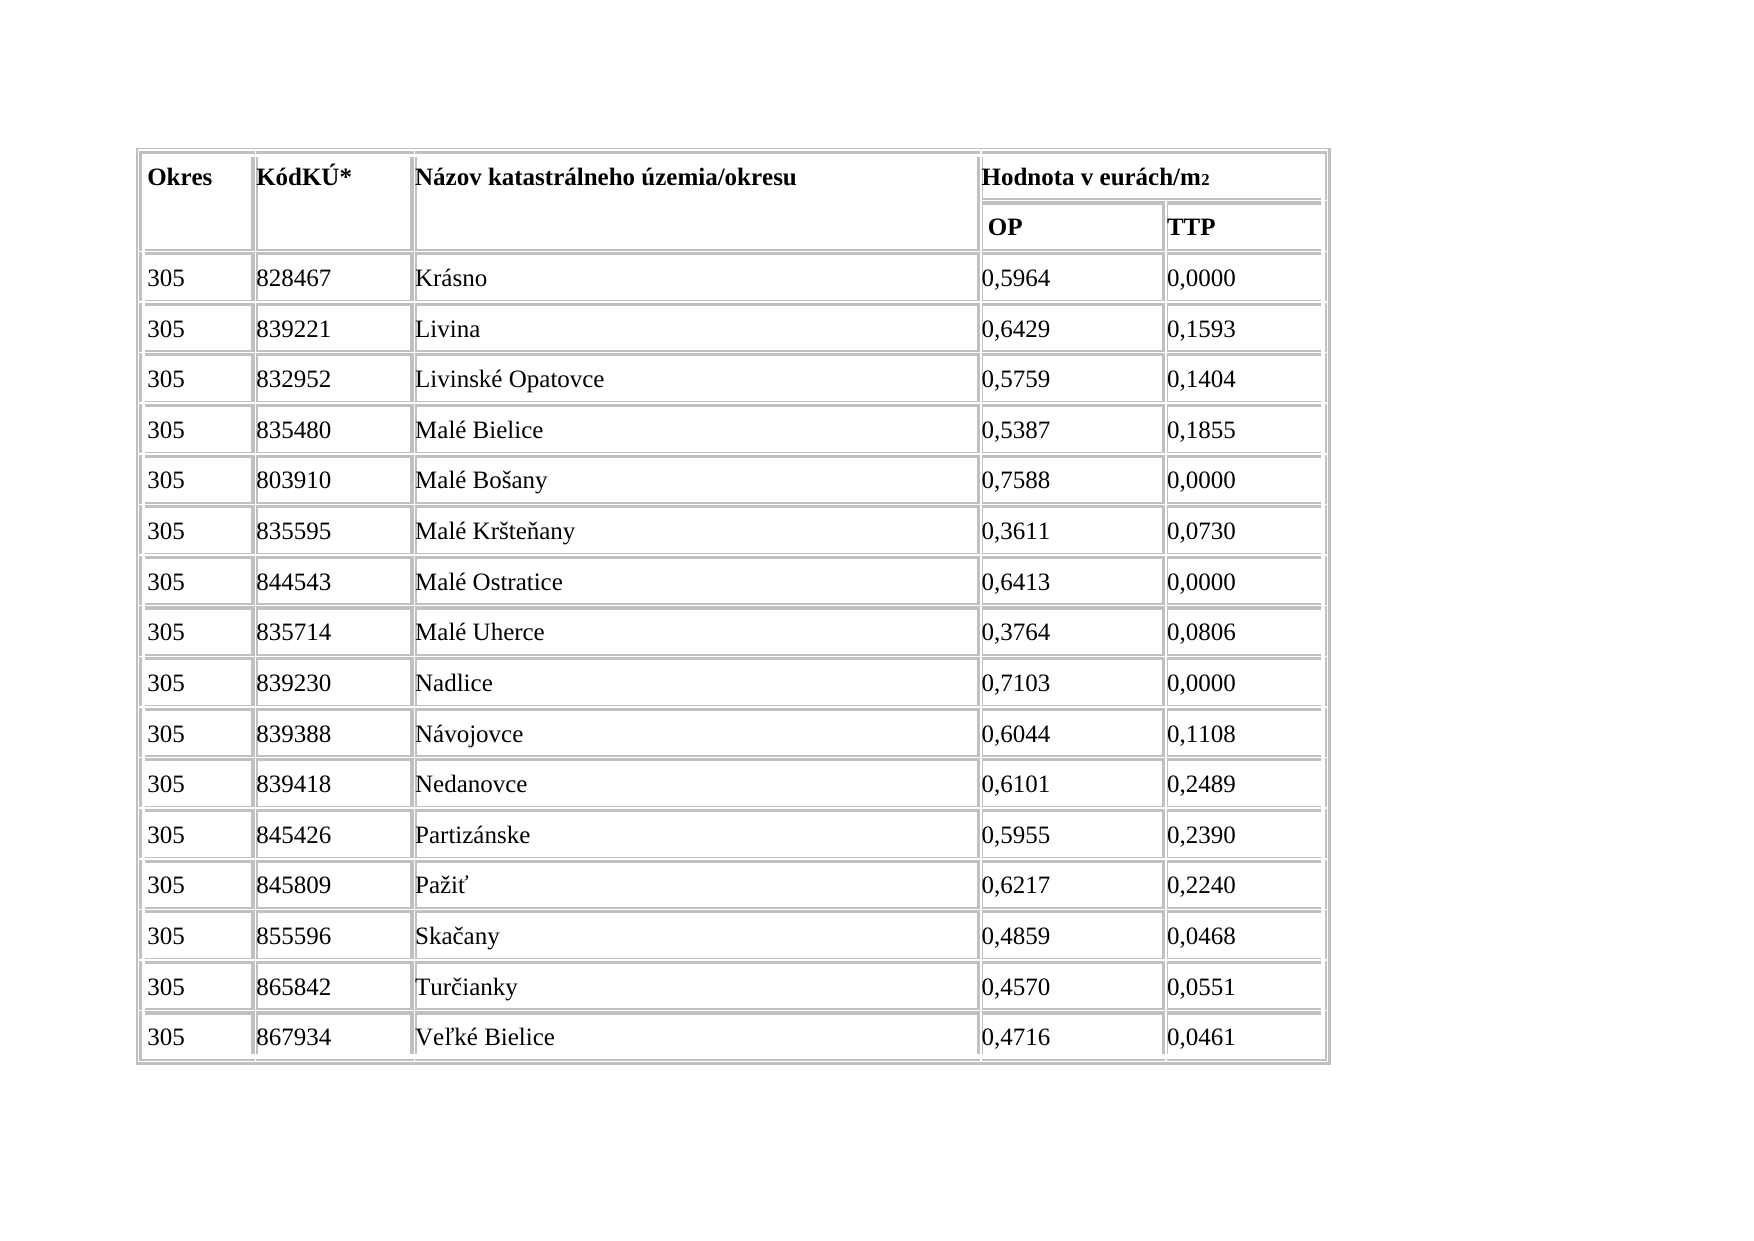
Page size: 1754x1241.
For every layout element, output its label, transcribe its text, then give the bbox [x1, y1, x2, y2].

table_cell 305 [139, 502, 254, 553]
table_cell 0,6101 [983, 761, 1162, 806]
table_cell 835714 [258, 610, 410, 654]
table_cell 305 [139, 401, 254, 451]
table_cell 305 [139, 958, 254, 1008]
table_cell 305 [139, 553, 254, 603]
table_cell Malé Kršteňany [417, 508, 977, 553]
table_cell 0,2489 [1165, 755, 1328, 806]
table_cell 0,6217 [983, 863, 1162, 907]
table_cell 835595 [258, 508, 410, 553]
table_cell 0,0461 [1165, 1008, 1328, 1059]
table_cell Malé Bielice [417, 407, 977, 451]
table_cell 0,6413 [983, 559, 1162, 603]
table_cell 0,2390 [1165, 806, 1328, 856]
table_cell 305 [139, 705, 254, 755]
table_cell 0,6044 [983, 711, 1162, 755]
table_header Okres [142, 154, 254, 249]
table_cell 839418 [258, 761, 410, 806]
table_cell Krásno [417, 255, 977, 299]
table_cell Partizánske [417, 812, 977, 856]
table_cell TTP [1165, 198, 1328, 249]
table_cell 305 [139, 755, 254, 806]
table_cell 0,0000 [1165, 249, 1328, 299]
table_cell 0,0551 [1165, 958, 1328, 1008]
table_cell 0,1404 [1165, 350, 1328, 401]
table_cell 839388 [258, 711, 410, 755]
table_cell Pažiť [417, 863, 977, 907]
table_cell 832952 [258, 356, 410, 401]
table_cell 0,3764 [983, 610, 1162, 654]
table_cell 305 [139, 300, 254, 350]
table_cell 0,1855 [1165, 401, 1328, 451]
table_cell Malé Uherce [417, 610, 977, 654]
table_cell 0,0000 [1165, 451, 1328, 502]
table_cell 0,7103 [983, 660, 1162, 704]
table_cell 0,0000 [1165, 654, 1328, 704]
table_cell 305 [139, 654, 254, 704]
table_cell Livinské Opatovce [417, 356, 977, 401]
table_cell 305 [139, 451, 254, 502]
table_cell 305 [139, 856, 254, 907]
table_cell 845809 [258, 863, 410, 907]
table_cell Livina [417, 306, 977, 350]
table_cell Návojovce [417, 711, 977, 755]
table_cell 0,5955 [983, 812, 1162, 856]
table_cell 0,6429 [983, 306, 1162, 350]
table_cell 839221 [258, 306, 410, 350]
table_header Názov katastrálneho územia/okresu [414, 149, 980, 249]
table_cell 0,5964 [983, 255, 1162, 299]
table_cell 0,5759 [983, 356, 1162, 401]
table_cell 305 [139, 1008, 254, 1059]
table_cell 828467 [258, 255, 410, 299]
table_cell 305 [139, 350, 254, 401]
table_cell 0,5387 [983, 407, 1162, 451]
table_cell Malé Ostratice [417, 559, 977, 603]
table_cell 0,4859 [983, 913, 1162, 958]
table_cell 0,7588 [983, 458, 1162, 502]
table_cell Skačany [417, 913, 977, 958]
table_cell OP [983, 205, 1162, 249]
table_cell 867934 [255, 1008, 413, 1059]
table_header Hodnota v eurách/m2 [980, 149, 1328, 198]
table_cell 0,4716 [980, 1008, 1165, 1059]
table_cell 844543 [258, 559, 410, 603]
table_cell 0,0806 [1165, 603, 1328, 654]
table_cell 305 [139, 907, 254, 958]
table_cell 865842 [258, 964, 410, 1008]
table_cell 0,1108 [1165, 705, 1328, 755]
table_cell Veľké Bielice [414, 1008, 980, 1059]
table_header KódKÚ* [255, 149, 413, 249]
table_cell 0,0000 [1165, 553, 1328, 603]
table_cell 0,0468 [1165, 907, 1328, 958]
table_cell Malé Bošany [417, 458, 977, 502]
table_cell 855596 [258, 913, 410, 958]
table_cell 0,4570 [983, 964, 1162, 1008]
table_cell 839230 [258, 660, 410, 704]
table_cell 305 [139, 249, 254, 299]
table_cell Nedanovce [417, 761, 977, 806]
table_cell Nadlice [417, 660, 977, 704]
table_cell 305 [139, 603, 254, 654]
table_cell 835480 [258, 407, 410, 451]
table_cell 845426 [258, 812, 410, 856]
table_cell 0,2240 [1165, 856, 1328, 907]
table_cell 305 [139, 806, 254, 856]
table_cell 0,1593 [1165, 300, 1328, 350]
table_cell 803910 [258, 458, 410, 502]
table_cell 0,3611 [983, 508, 1162, 553]
table_cell 0,0730 [1165, 502, 1328, 553]
table_cell Turčianky [417, 964, 977, 1008]
